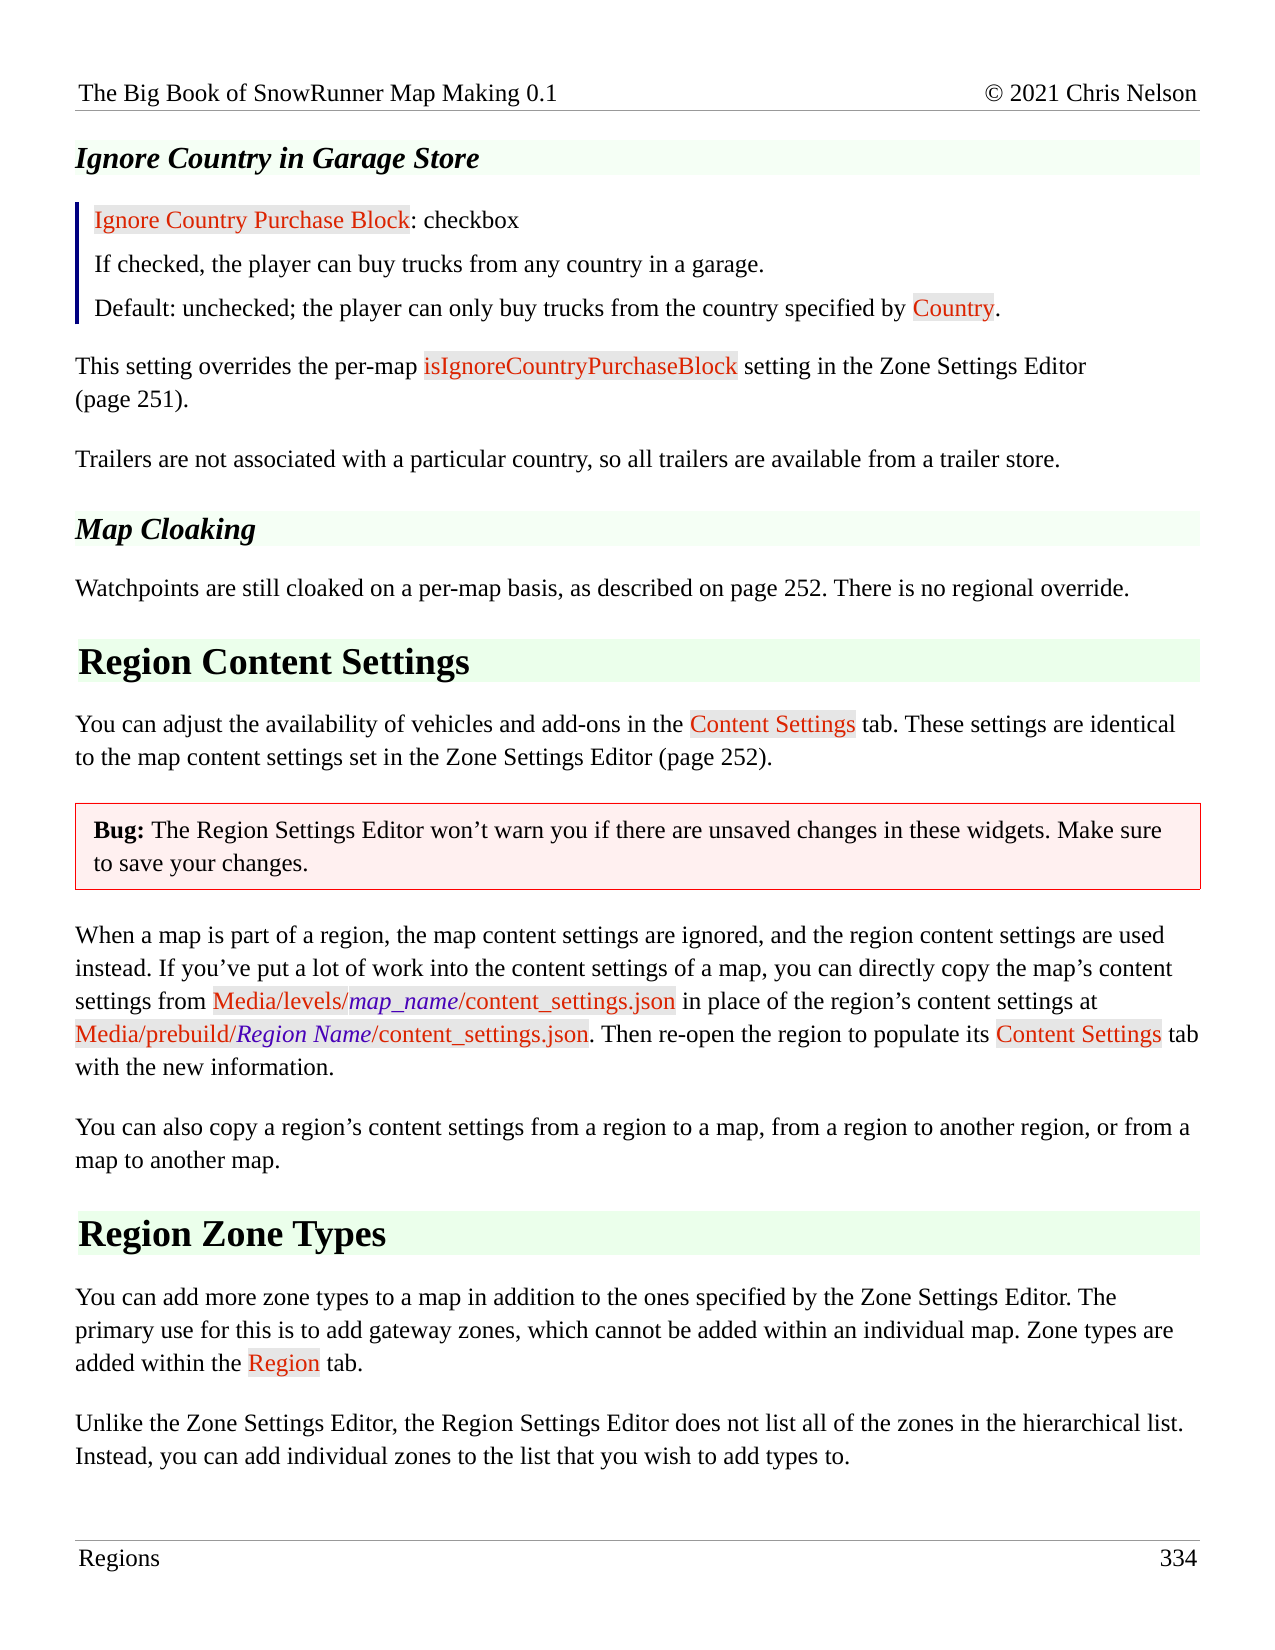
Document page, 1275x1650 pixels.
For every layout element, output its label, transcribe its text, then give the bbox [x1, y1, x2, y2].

subtitle Region Content Settings [78, 639, 1200, 682]
text You can adjust the availability of vehicles and add-ons in the Content Settings tab. These settings are identical to the map content settings set in the Zone Settings Editor (page 252). [75, 709, 1200, 771]
text When a map is part of a region, the map content settings are ignored, and the region content settings are used instead. If you’ve put a lot of work into the content settings of a map, you can directly copy the map’s content settings from Media/levels/map_name/content_settings.json in place of the region’s content settings at Media/prebuild/Region Name/content_settings.json. Then re-open the region to populate its Content Settings tab with the new information. [75, 920, 1200, 1081]
text You can also copy a region’s content settings from a region to a map, from a region to another region, or from a map to another map. [75, 1112, 1200, 1174]
text Unlike the Zone Settings Editor, the Region Settings Editor does not list all of the zones in the hierarchical list. Instead, you can add individual zones to the list that you wish to add types to. [75, 1408, 1200, 1470]
subtitle Map Cloaking [75, 511, 1200, 546]
text This setting overrides the per-map isIgnoreCountryPurchaseBlock setting in the Zone Settings Editor (page 251). [75, 351, 1200, 413]
subtitle Ignore Country in Garage Store [75, 140, 1200, 175]
text Ignore Country Purchase Block: checkbox [79, 202, 1200, 234]
text You can add more zone types to a map in addition to the ones specified by the Zone Settings Editor. The primary use for this is to add gateway zones, which cannot be added within an individual map. Zone types are added within the Region tab. [75, 1282, 1200, 1377]
subtitle Region Zone Types [78, 1211, 1200, 1255]
text If checked, the player can buy trucks from any country in a garage. [79, 246, 1200, 278]
text Default: unchecked; the player can only buy trucks from the country specified by Country. [79, 290, 1200, 324]
text Watchpoints are still cloaked on a per-map basis, as described on page 252. There is no regional override. [75, 573, 1200, 602]
text Trailers are not associated with a particular country, so all trailers are available from a trailer store. [75, 444, 1200, 473]
list The Region Settings Editor won’t warn you if there are unsaved changes in these widgets. Make sure to save your changes. [76, 804, 1200, 889]
